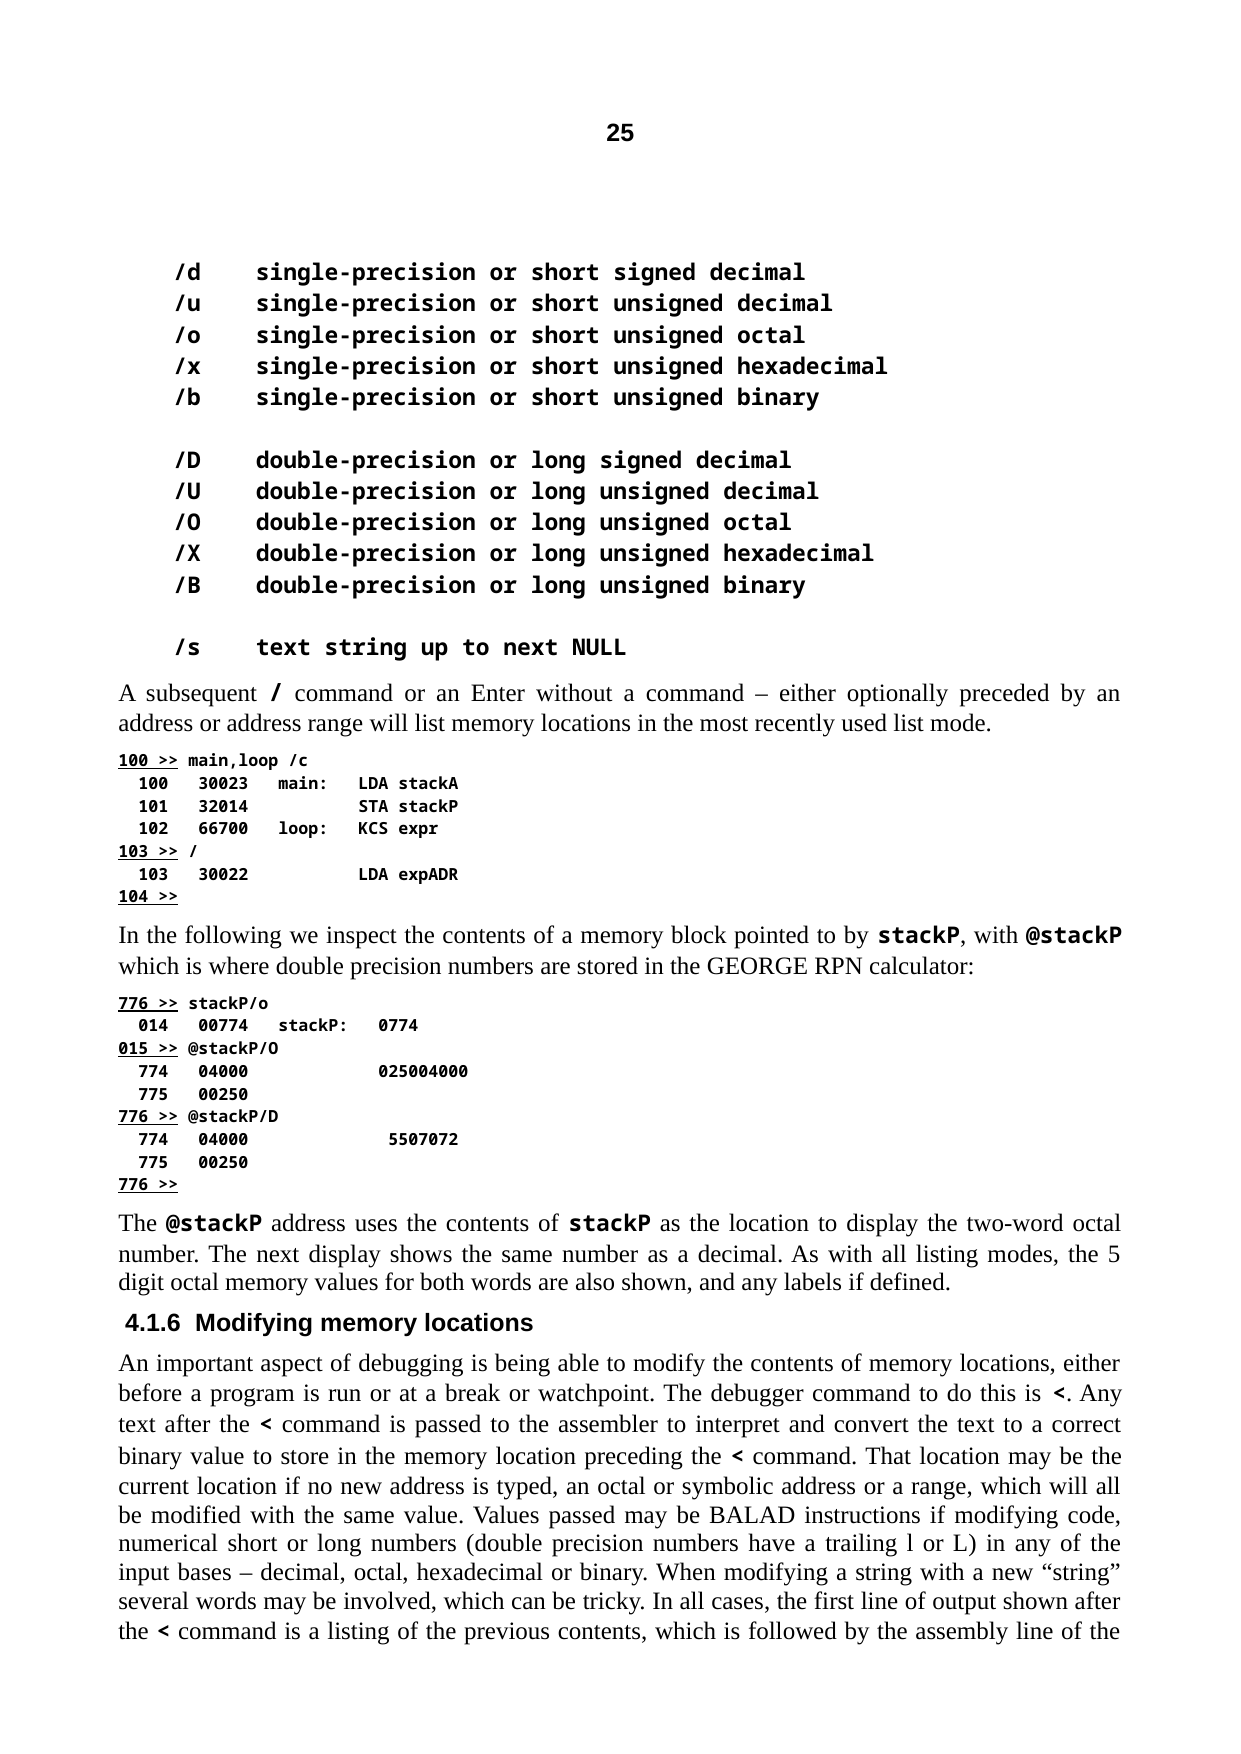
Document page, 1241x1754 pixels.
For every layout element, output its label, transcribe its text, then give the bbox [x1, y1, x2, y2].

text 776 >> @stackP/D [118, 1105, 1122, 1127]
text /B double-precision or long unsigned binary [118, 569, 1122, 600]
text 104 >> [118, 885, 1122, 908]
text A subsequent / command or an Enter without a command – either optionally preceded by an address or address range will list memory locations in the most recently used list mode. [118, 674, 1122, 737]
text 101 32014 STA stackP [118, 794, 1122, 817]
text 100 >> main,loop /c [118, 749, 1122, 771]
text /u single-precision or short unsigned decimal [118, 287, 1122, 319]
text /O double-precision or long unsigned octal [118, 506, 1122, 537]
text /b single-precision or short unsigned binary [118, 381, 1122, 412]
text In the following we inspect the contents of a memory block pointed to by stackP, with @stackP which is where double precision numbers are stored in the GEORGE RPN calculator: [118, 919, 1122, 979]
text /U double-precision or long unsigned decimal [118, 475, 1122, 506]
text 775 00250 [118, 1082, 1122, 1105]
text 775 00250 [118, 1150, 1122, 1173]
text 102 66700 loop: KCS expr [118, 817, 1122, 839]
text An important aspect of debugging is being able to modify the contents of memory locations, either before a program is run or at a break or watchpoint. The debugger command to do this is <. Any text after the < command is passed to the assembler to interpret and convert the text to a correct binary value to store in the memory location preceding the < command. That location may be the current location if no new address is typed, an octal or symbolic address or a range, which will all be modified with the same value. Values passed may be BALAD instructions if modifying code, numerical short or long numbers (double precision numbers have a trailing l or L) in any of the input bases – decimal, octal, hexadecimal or binary. When modifying a string with a new “string” several words may be involved, which can be tricky. In all cases, the first line of output shown after the < command is a listing of the previous contents, which is followed by the assembly line of the [118, 1348, 1122, 1646]
text /o single-precision or short unsigned octal [118, 319, 1122, 350]
subtitle Modifying memory locations [118, 1308, 1122, 1337]
text /d single-precision or short signed decimal [118, 256, 1122, 287]
text 774 04000 025004000 [118, 1059, 1122, 1082]
text 103 30022 LDA expADR [118, 862, 1122, 885]
text /D double-precision or long signed decimal [118, 444, 1122, 475]
text 014 00774 stackP: 0774 [118, 1014, 1122, 1037]
text 774 04000 5507072 [118, 1127, 1122, 1150]
text /X double-precision or long unsigned hexadecimal [118, 537, 1122, 569]
text /s text string up to next NULL [118, 631, 1122, 662]
text 100 30023 main: LDA stackA [118, 771, 1122, 794]
text 776 >> [118, 1173, 1122, 1196]
text The @stackP address uses the contents of stackP as the location to display the two-word octal number. The next display shows the same number as a decimal. As with all listing modes, the 5 digit octal memory values for both words are also shown, and any labels if defined. [118, 1207, 1122, 1296]
text 103 >> / [118, 839, 1122, 862]
text 015 >> @stackP/O [118, 1037, 1122, 1059]
text /x single-precision or short unsigned hexadecimal [118, 350, 1122, 381]
text 776 >> stackP/o [118, 991, 1122, 1014]
